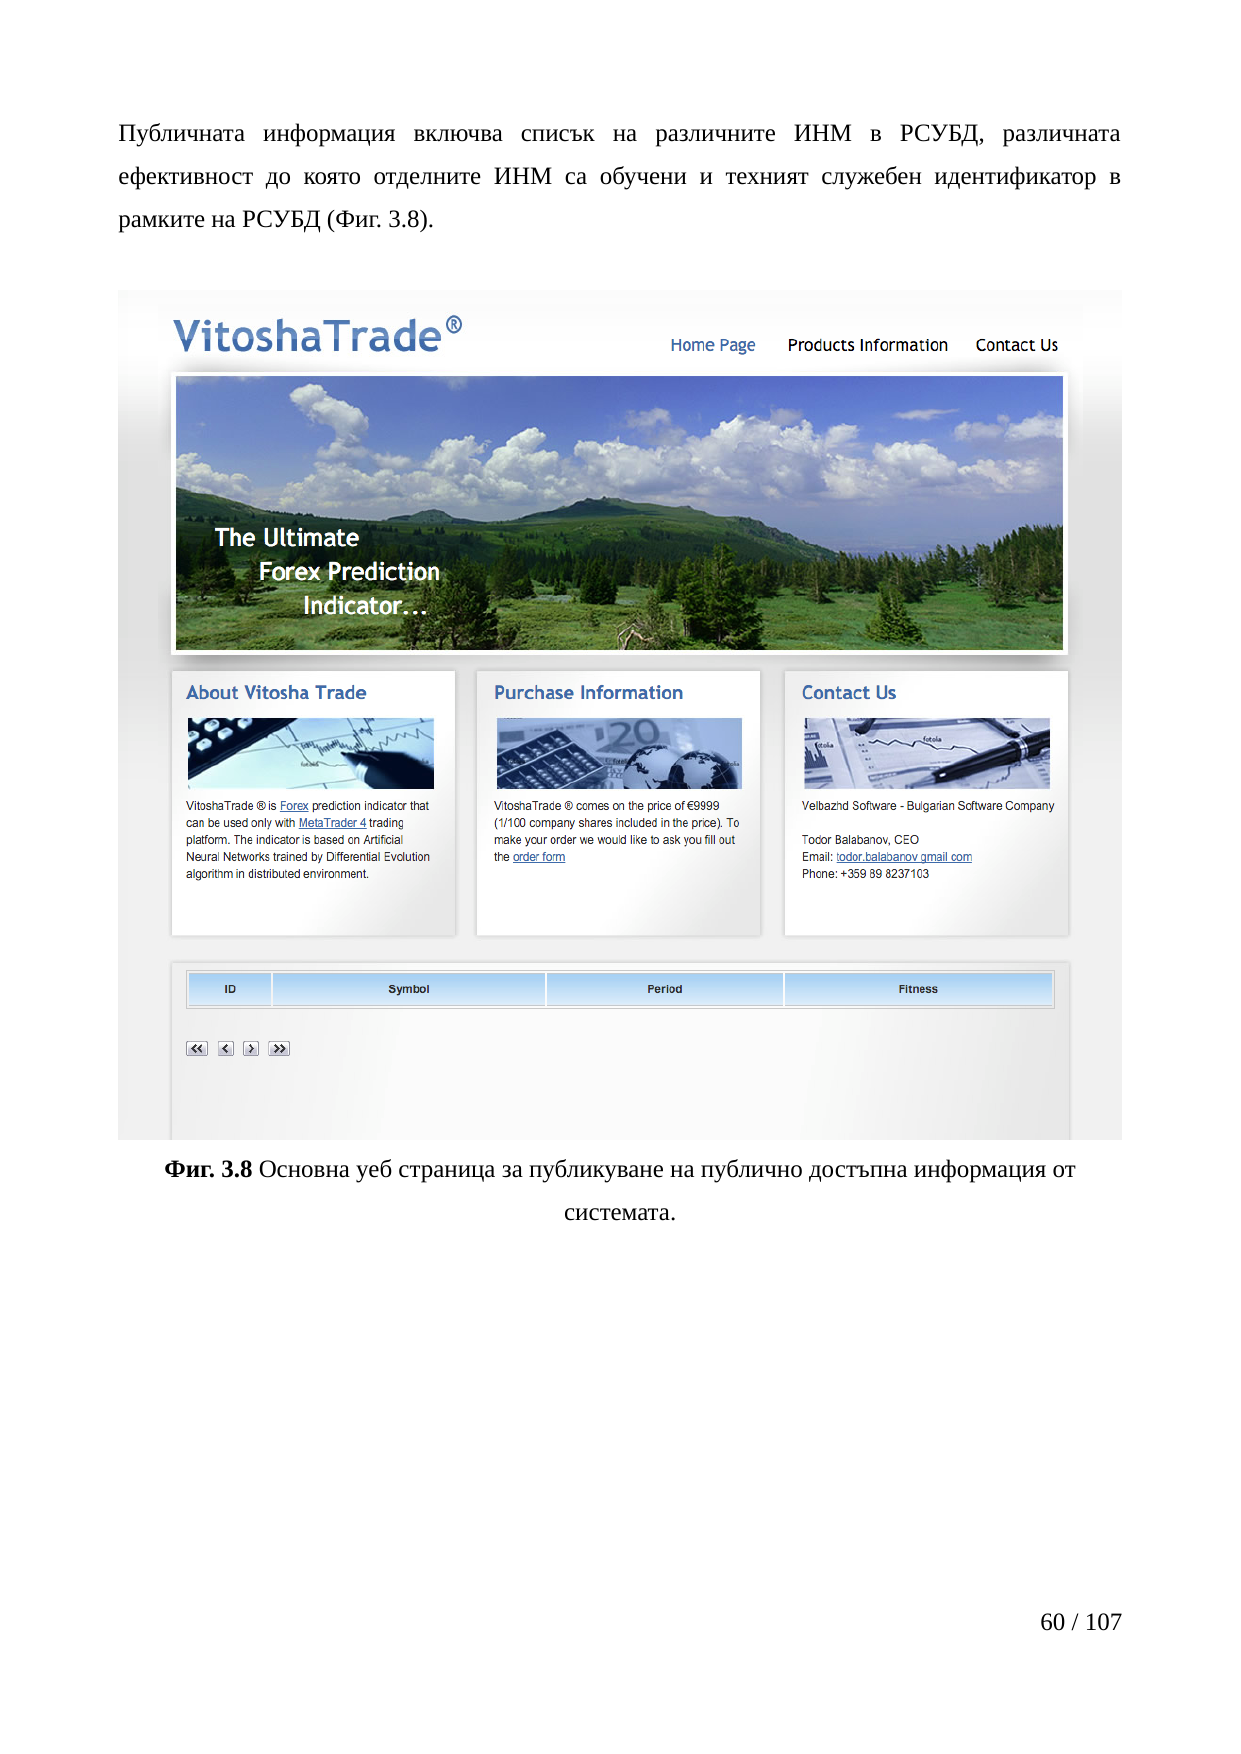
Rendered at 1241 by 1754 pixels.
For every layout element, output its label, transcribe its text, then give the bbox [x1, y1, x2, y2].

text Публичната информация включва списък на различните ИНМ в РСУБД, различната ефективност до която отделните ИНМ са обучени и техният служебен идентификатор в рамките на РСУБД (Фиг. 3.8). [118, 118, 1122, 233]
picture [118, 290, 1122, 1140]
text Фиг. 3.8 Основна уеб страница за публикуване на публично достъпна информация от системата. [118, 1140, 1122, 1226]
